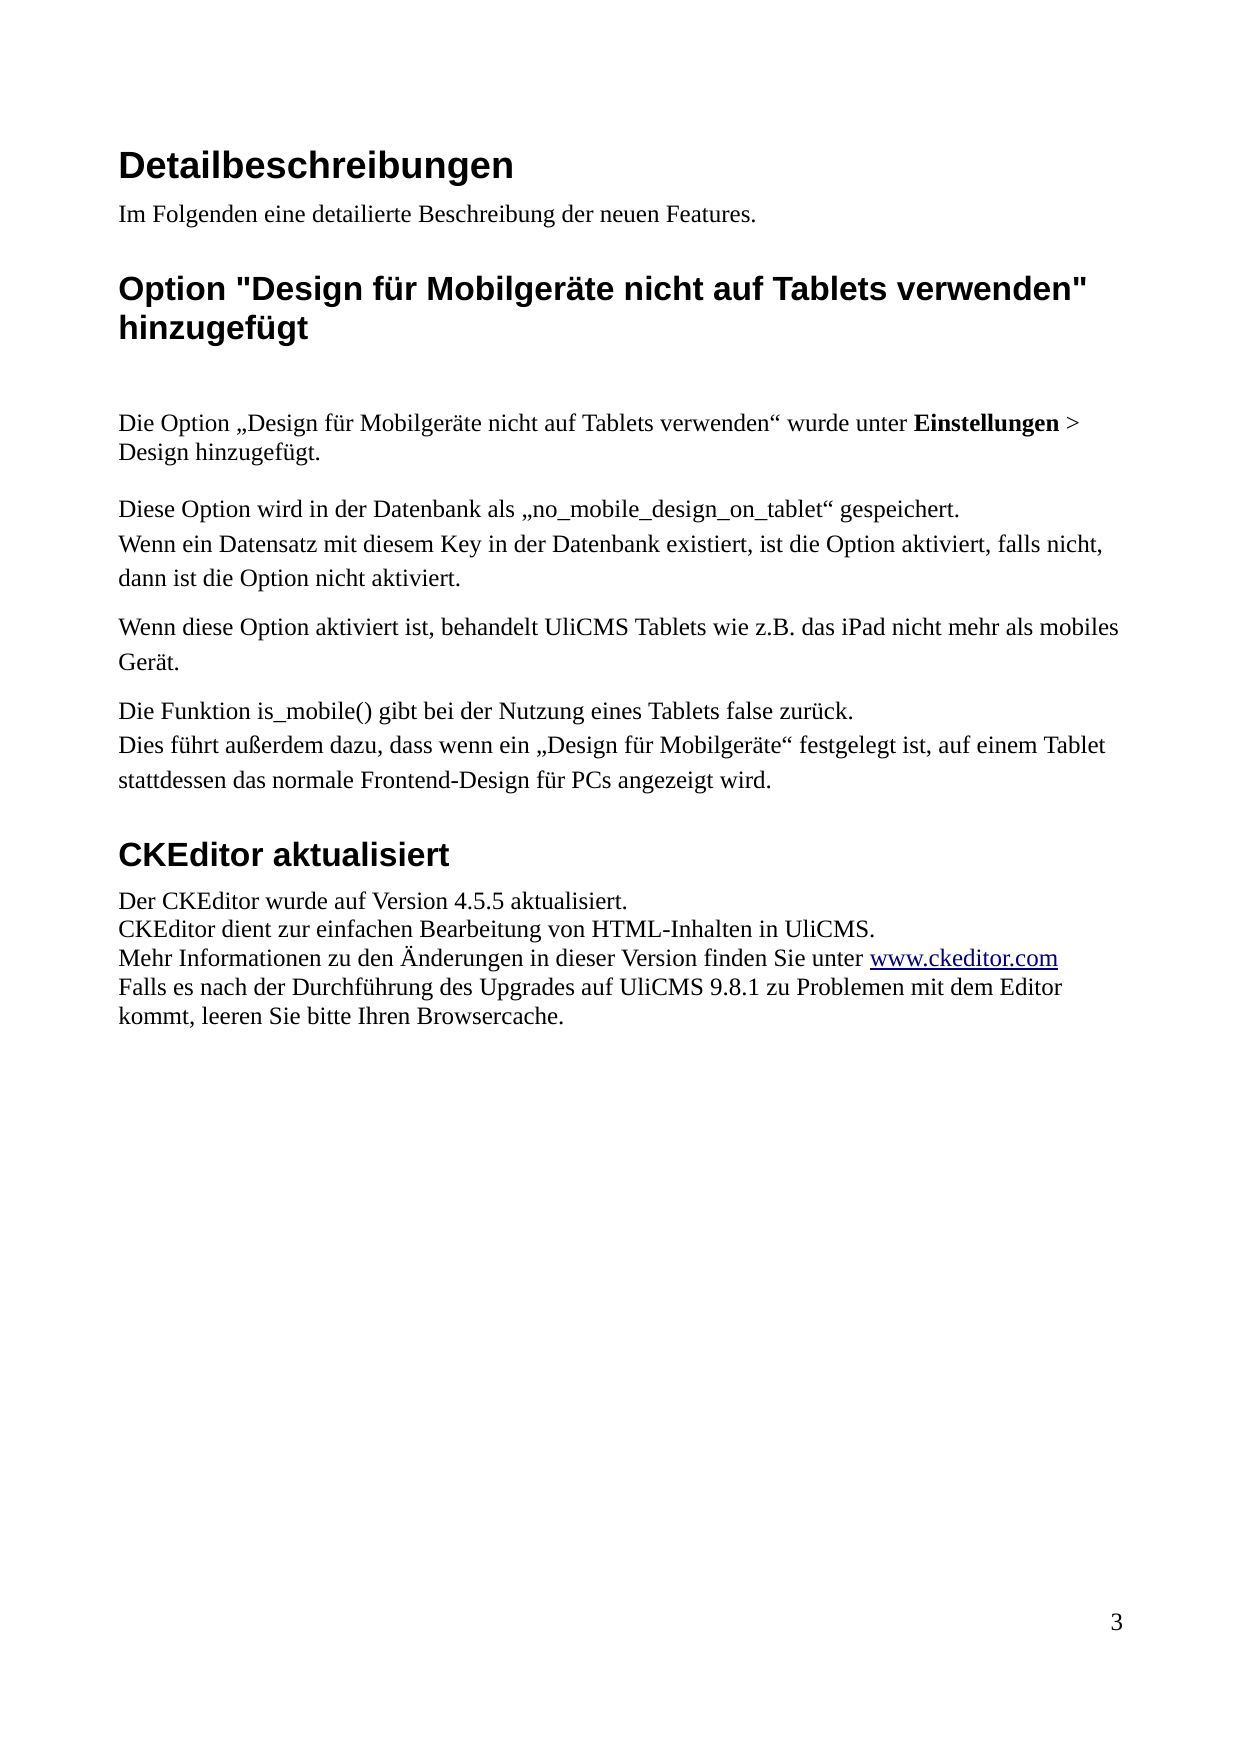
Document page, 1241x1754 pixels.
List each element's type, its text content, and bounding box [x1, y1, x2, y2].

text Der CKEditor wurde auf Version 4.5.5 aktualisiert. CKEditor dient zur einfachen Bearbeitung von HTML-Inhalten in UliCMS. [118, 886, 1123, 943]
subtitle Detailbeschreibungen [118, 143, 1123, 187]
text Design hinzugefügt. [118, 437, 1123, 466]
text Die Funktion is_mobile() gibt bei der Nutzung eines Tablets false zurück. Dies führt außerdem dazu, dass wenn ein „Design für Mobilgeräte“ festgelegt ist, auf einem Tablet stattdessen das normale Frontend-Design für PCs angezeigt wird. [118, 696, 1123, 793]
text Im Folgenden eine detailierte Beschreibung der neuen Features. [118, 199, 1123, 228]
text Wenn diese Option aktiviert ist, behandelt UliCMS Tablets wie z.B. das iPad nicht mehr als mobiles Gerät. [118, 612, 1123, 676]
text Mehr Informationen zu den Änderungen in dieser Version finden Sie unter www.ckeditor.com [118, 943, 1123, 972]
subtitle CKEditor aktualisiert [118, 835, 1123, 873]
subtitle Option "Design für Mobilgeräte nicht auf Tablets verwenden" hinzugefügt [118, 269, 1123, 346]
text Die Option „Design für Mobilgeräte nicht auf Tablets verwenden“ wurde unter Einstellungen > [118, 408, 1123, 437]
text Falls es nach der Durchführung des Upgrades auf UliCMS 9.8.1 zu Problemen mit dem Editor kommt, leeren Sie bitte Ihren Browsercache. [118, 972, 1123, 1029]
text Diese Option wird in der Datenbank als „no_mobile_design_on_tablet“ gespeichert. Wenn ein Datensatz mit diesem Key in der Datenbank existiert, ist die Option aktiviert, falls nicht, dann ist die Option nicht aktiviert. [118, 494, 1123, 592]
